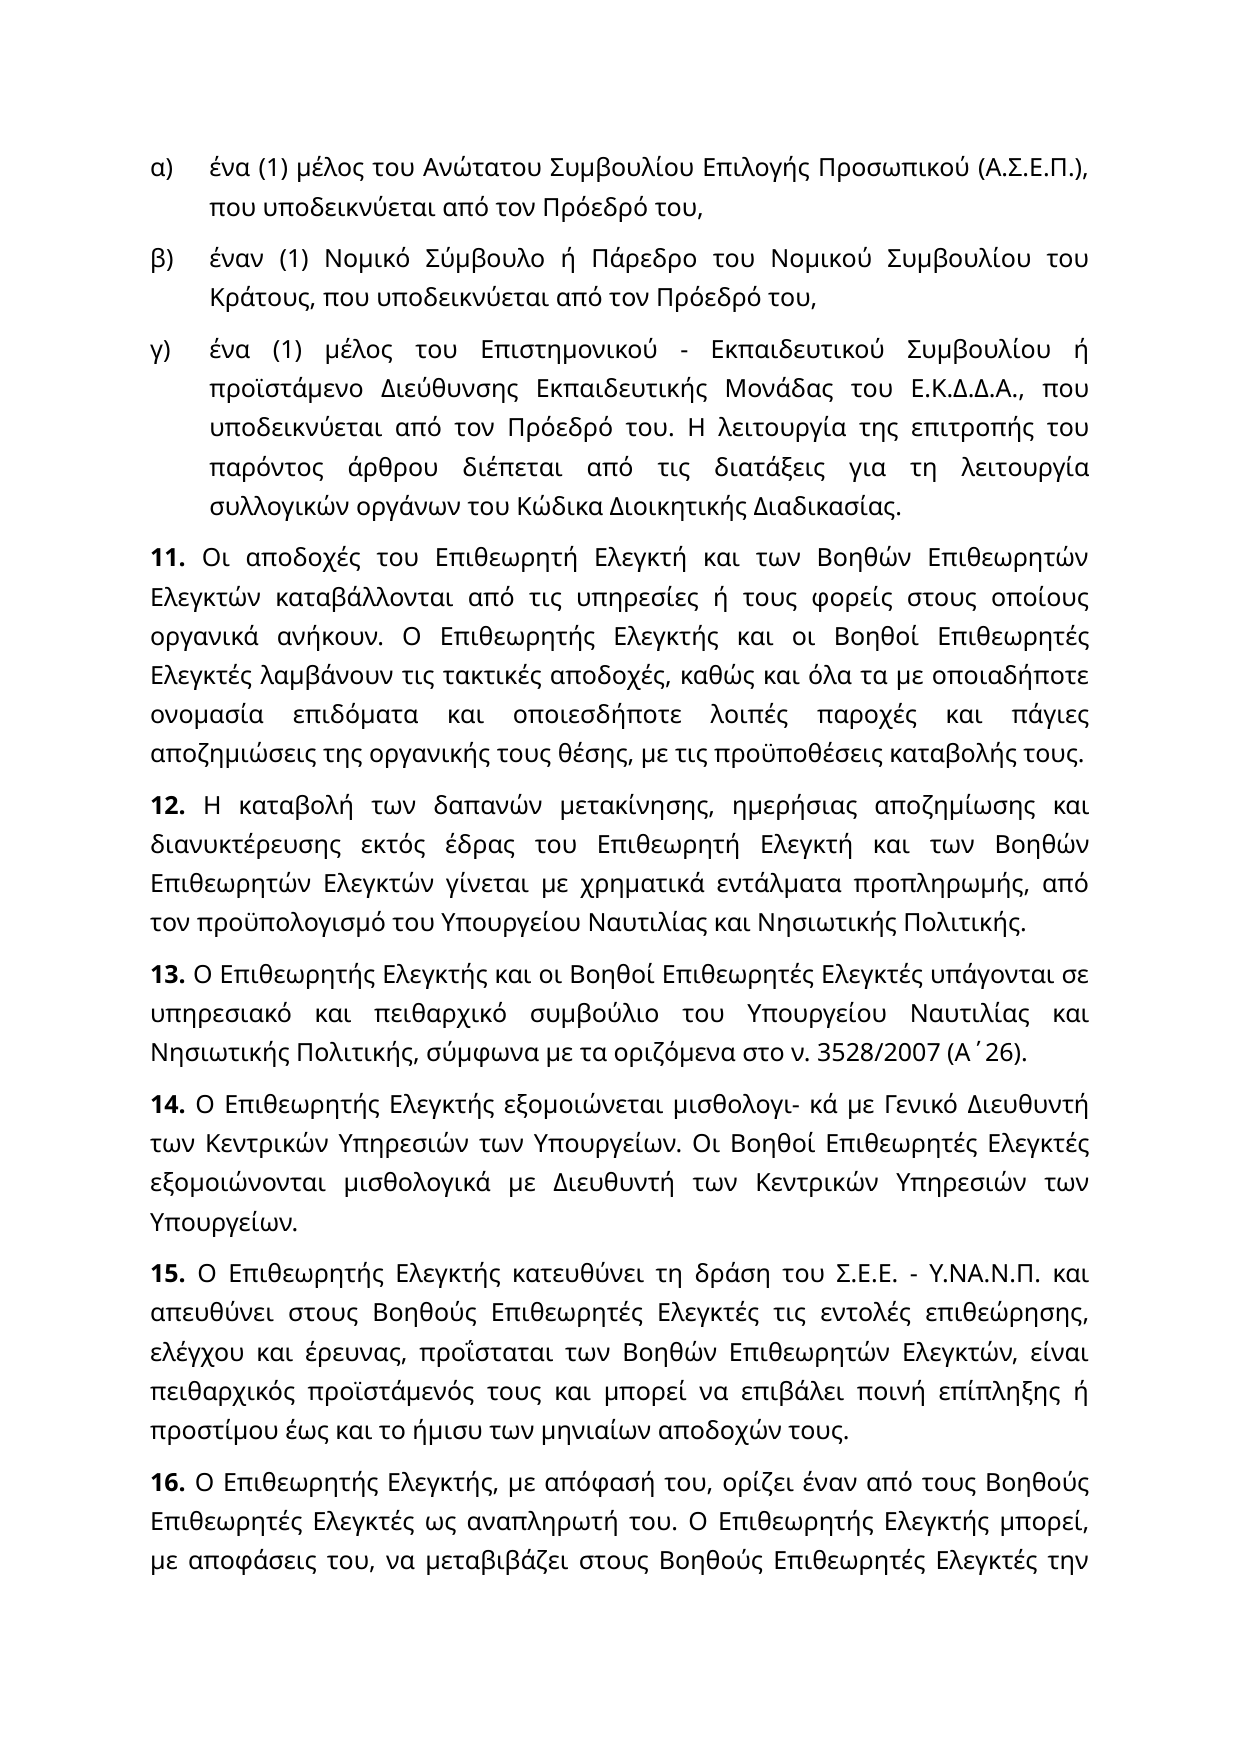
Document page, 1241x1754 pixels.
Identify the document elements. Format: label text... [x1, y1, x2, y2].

text 14. Ο Επιθεωρητής Ελεγκτής εξομοιώνεται μισθολογι- κά με Γενικό Διευθυντή των Κεντρικών Υπηρεσιών των Υπουργείων. Οι Βοηθοί Επιθεωρητές Ελεγκτές εξομοιώνονται μισθολογικά με Διευθυντή των Κεντρικών Υπηρεσιών των Υπουργείων. [150, 1087, 1090, 1238]
text 12. Η καταβολή των δαπανών μετακίνησης, ημερήσιας αποζημίωσης και διανυκτέρευσης εκτός έδρας του Επιθεωρητή Ελεγκτή και των Βοηθών Επιθεωρητών Ελεγκτών γίνεται με χρηματικά εντάλματα προπληρωμής, από τον προϋπολογισμό του Υπουργείου Ναυτιλίας και Νησιωτικής Πολιτικής. [150, 787, 1090, 939]
list α) ένα (1) μέλος του Ανώτατου Συμβουλίου Επιλογής Προσωπικού (Α.Σ.Ε.Π.), που υποδεικνύεται από τον Πρόεδρό του, [150, 150, 1090, 223]
list γ) ένα (1) μέλος του Επιστημονικού - Εκπαιδευτικού Συμβουλίου ή προϊστάμενο Διεύθυνσης Εκπαιδευτικής Μονάδας του Ε.Κ.Δ.Δ.Α., που υποδεικνύεται από τον Πρόεδρό του. Η λειτουργία της επιτροπής του παρόντος άρθρου διέπεται από τις διατάξεις για τη λειτουργία συλλογικών οργάνων του Κώδικα Διοικητικής Διαδικασίας. [150, 332, 1090, 522]
text 15. Ο Επιθεωρητής Ελεγκτής κατευθύνει τη δράση του Σ.Ε.Ε. - Υ.ΝΑ.Ν.Π. και απευθύνει στους Βοηθούς Επιθεωρητές Ελεγκτές τις εντολές επιθεώρησης, ελέγχου και έρευνας, προΐσταται των Βοηθών Επιθεωρητών Ελεγκτών, είναι πειθαρχικός προϊστάμενός τους και μπορεί να επιβάλει ποινή επίπληξης ή προστίμου έως και το ήμισυ των μηνιαίων αποδοχών τους. [150, 1256, 1090, 1447]
text 16. Ο Επιθεωρητής Ελεγκτής, με απόφασή του, ορίζει έναν από τους Βοηθούς Επιθεωρητές Ελεγκτές ως αναπληρωτή του. Ο Επιθεωρητής Ελεγκτής μπορεί, με αποφάσεις του, να μεταβιβάζει στους Βοηθούς Επιθεωρητές Ελεγκτές την [150, 1464, 1090, 1577]
text 11. Οι αποδοχές του Επιθεωρητή Ελεγκτή και των Βοηθών Επιθεωρητών Ελεγκτών καταβάλλονται από τις υπηρεσίες ή τους φορείς στους οποίους οργανικά ανήκουν. Ο Επιθεωρητής Ελεγκτής και οι Βοηθοί Επιθεωρητές Ελεγκτές λαμβάνουν τις τακτικές αποδοχές, καθώς και όλα τα με οποιαδήποτε ονομασία επιδόματα και οποιεσδήποτε λοιπές παροχές και πάγιες αποζημιώσεις της οργανικής τους θέσης, με τις προϋποθέσεις καταβολής τους. [150, 540, 1090, 770]
text 13. Ο Επιθεωρητής Ελεγκτής και οι Βοηθοί Επιθεωρητές Ελεγκτές υπάγονται σε υπηρεσιακό και πειθαρχικό συμβούλιο του Υπουργείου Ναυτιλίας και Νησιωτικής Πολιτικής, σύμφωνα με τα οριζόμενα στο ν. 3528/2007 (Α΄26). [150, 957, 1090, 1069]
list β) έναν (1) Νομικό Σύμβουλο ή Πάρεδρο του Νομικού Συμβουλίου του Κράτους, που υποδεικνύεται από τον Πρόεδρό του, [150, 241, 1090, 314]
